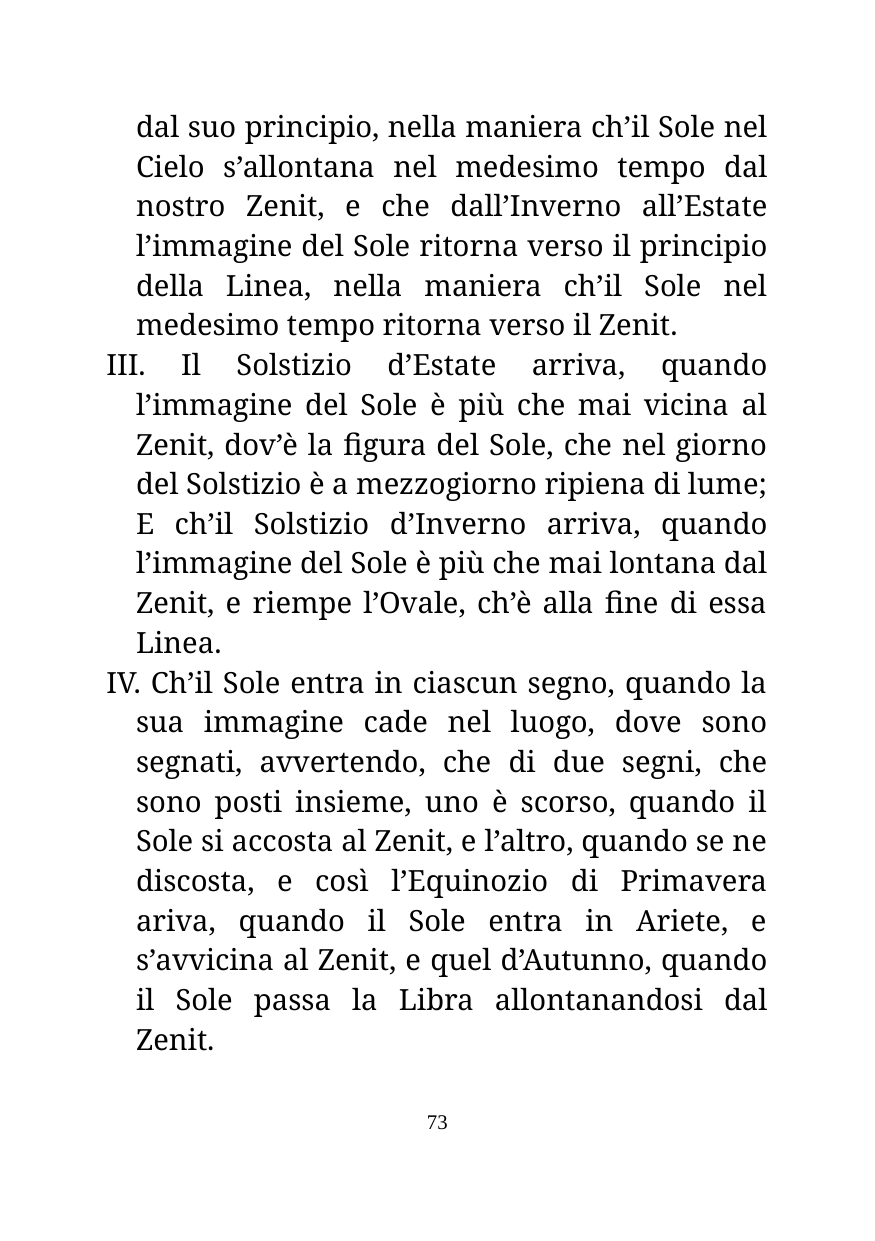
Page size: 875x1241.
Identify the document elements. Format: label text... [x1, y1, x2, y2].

text dal suo principio, nella maniera ch’il Sole nel Cielo s’allontana nel medesimo tempo dal nostro Zenit, e che dall’Inverno all’Estate l’immagine del Sole ritorna verso il principio della Linea, nella maniera ch’il Sole nel medesimo tempo ritorna verso il Zenit. [106, 106, 768, 344]
text III. Il Solstizio d’Estate arriva, quando l’immagine del Sole è più che mai vicina al Zenit, dov’è la figura del Sole, che nel giorno del Solstizio è a mezzogiorno ripiena di lume; E ch’il Solstizio d’Inverno arriva, quando l’immagine del Sole è più che mai lontana dal Zenit, e riempe l’Ovale, ch’è alla fine di essa Linea. [106, 344, 768, 662]
text IV. Ch’il Sole entra in ciascun segno, quando la sua immagine cade nel luogo, dove sono segnati, avvertendo, che di due segni, che sono posti insieme, uno è scorso, quando il Sole si accosta al Zenit, e l’altro, quando se ne discosta, e così l’Equinozio di Primavera ariva, quando il Sole entra in Ariete, e s’avvicina al Zenit, e quel d’Autunno, quando il Sole passa la Libra allontanandosi dal Zenit. [106, 662, 768, 1059]
